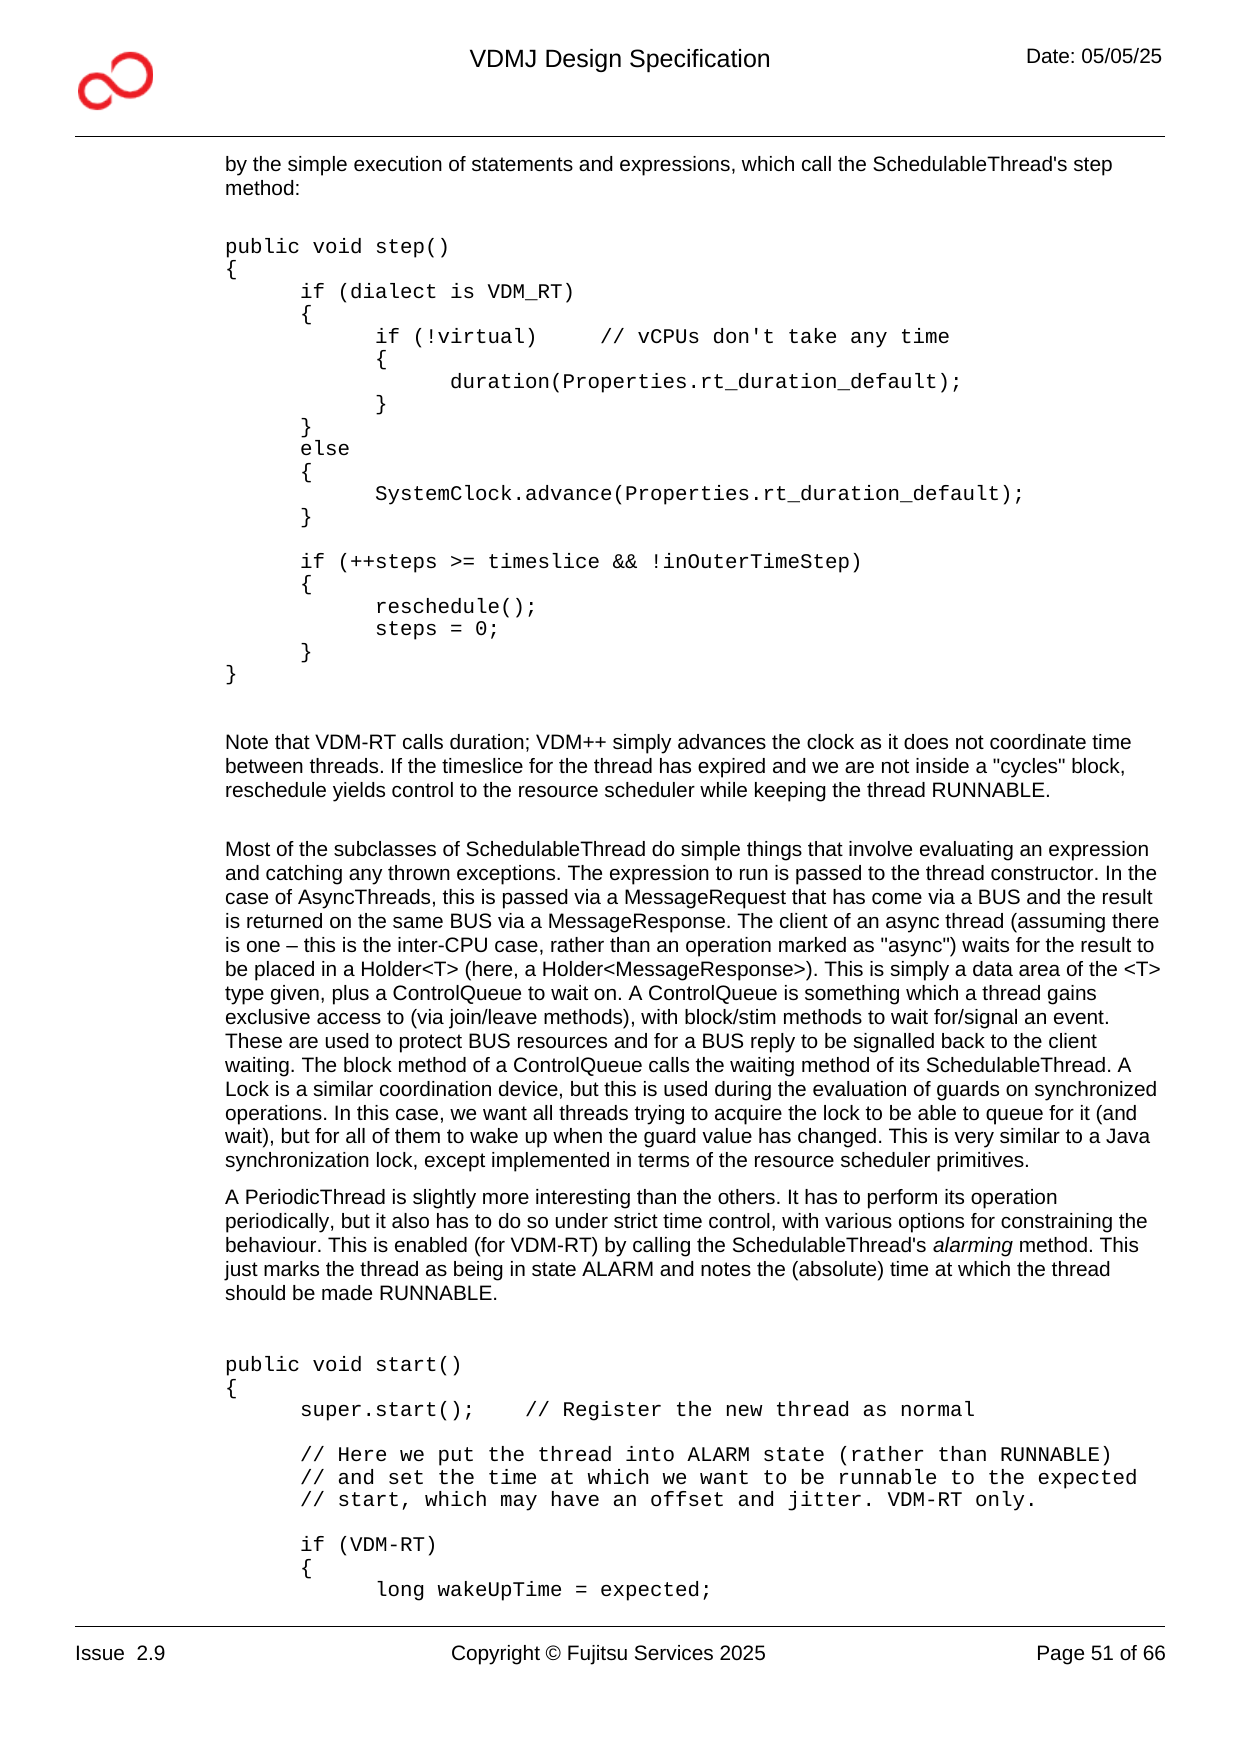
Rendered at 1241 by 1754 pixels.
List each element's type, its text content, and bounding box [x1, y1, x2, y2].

text if (dialect is VDM_RT) [225, 280, 1165, 303]
text Note that VDM-RT calls duration; VDM++ simply advances the clock as it does not coordinate time between threads. If the timeslice for the thread has expired and we are not inside a "cycles" block, reschedule yields control to the resource scheduler while keeping the thread RUNNABLE. [225, 730, 1165, 802]
text super.start(); // Register the new thread as normal [225, 1399, 1165, 1421]
text { [225, 573, 1165, 595]
text else [225, 438, 1165, 460]
text duration(Properties.rt_duration_default); [225, 370, 1165, 393]
text // start, which may have an offset and jitter. VDM-RT only. [225, 1489, 1165, 1511]
picture [78, 44, 153, 120]
text { [225, 1376, 1165, 1399]
text by the simple execution of statements and expressions, which call the SchedulableThread's step method: [225, 152, 1165, 200]
text A PeriodicThread is slightly more interesting than the others. It has to perform its operation periodically, but it also has to do so under strict time control, with various options for constraining the behaviour. This is enabled (for VDM-RT) by calling the SchedulableThread's alarming method. This just marks the thread as being in state ALARM and notes the (absolute) time at which the thread should be made RUNNABLE. [225, 1185, 1165, 1305]
text } [225, 663, 1165, 685]
text } [225, 505, 1165, 528]
text { [225, 258, 1165, 280]
text // Here we put the thread into ALARM state (rather than RUNNABLE) [225, 1444, 1165, 1466]
text { [225, 460, 1165, 483]
text SystemClock.advance(Properties.rt_duration_default); [225, 483, 1165, 505]
text long wakeUpTime = expected; [225, 1579, 1165, 1601]
text Most of the subclasses of SchedulableThread do simple things that involve evaluating an expression and catching any thrown exceptions. The expression to run is passed to the thread constructor. In the case of AsyncThreads, this is passed via a MessageRequest that has come via a BUS and the result is returned on the same BUS via a MessageResponse. The client of an async thread (assuming there is one – this is the inter-CPU case, rather than an operation marked as "async") waits for the result to be placed in a Holder<T> (here, a Holder<MessageResponse>). This is simply a data area of the <T> type given, plus a ControlQueue to wait on. A ControlQueue is something which a thread gains exclusive access to (via join/leave methods), with block/stim methods to wait for/signal an event. These are used to protect BUS resources and for a BUS reply to be signalled back to the client waiting. The block method of a ControlQueue calls the waiting method of its SchedulableThread. A Lock is a similar coordination device, but this is used during the evaluation of guards on synchronized operations. In this case, we want all threads trying to acquire the lock to be able to queue for it (and wait), but for all of them to wake up when the guard value has changed. This is very similar to a Java synchronization lock, except implemented in terms of the resource scheduler primitives. [225, 837, 1165, 1173]
text } [225, 393, 1165, 415]
text if (++steps >= timeslice && !inOuterTimeStep) [225, 550, 1165, 573]
text public void step() [225, 235, 1165, 258]
text if (VDM-RT) [225, 1534, 1165, 1556]
text // and set the time at which we want to be runnable to the expected [225, 1466, 1165, 1489]
text } [225, 415, 1165, 438]
text public void start() [225, 1354, 1165, 1376]
text { [225, 303, 1165, 325]
text } [225, 640, 1165, 663]
text steps = 0; [225, 618, 1165, 640]
text { [225, 1556, 1165, 1579]
text { [225, 348, 1165, 370]
text reschedule(); [225, 595, 1165, 618]
text if (!virtual) // vCPUs don't take any time [225, 325, 1165, 348]
